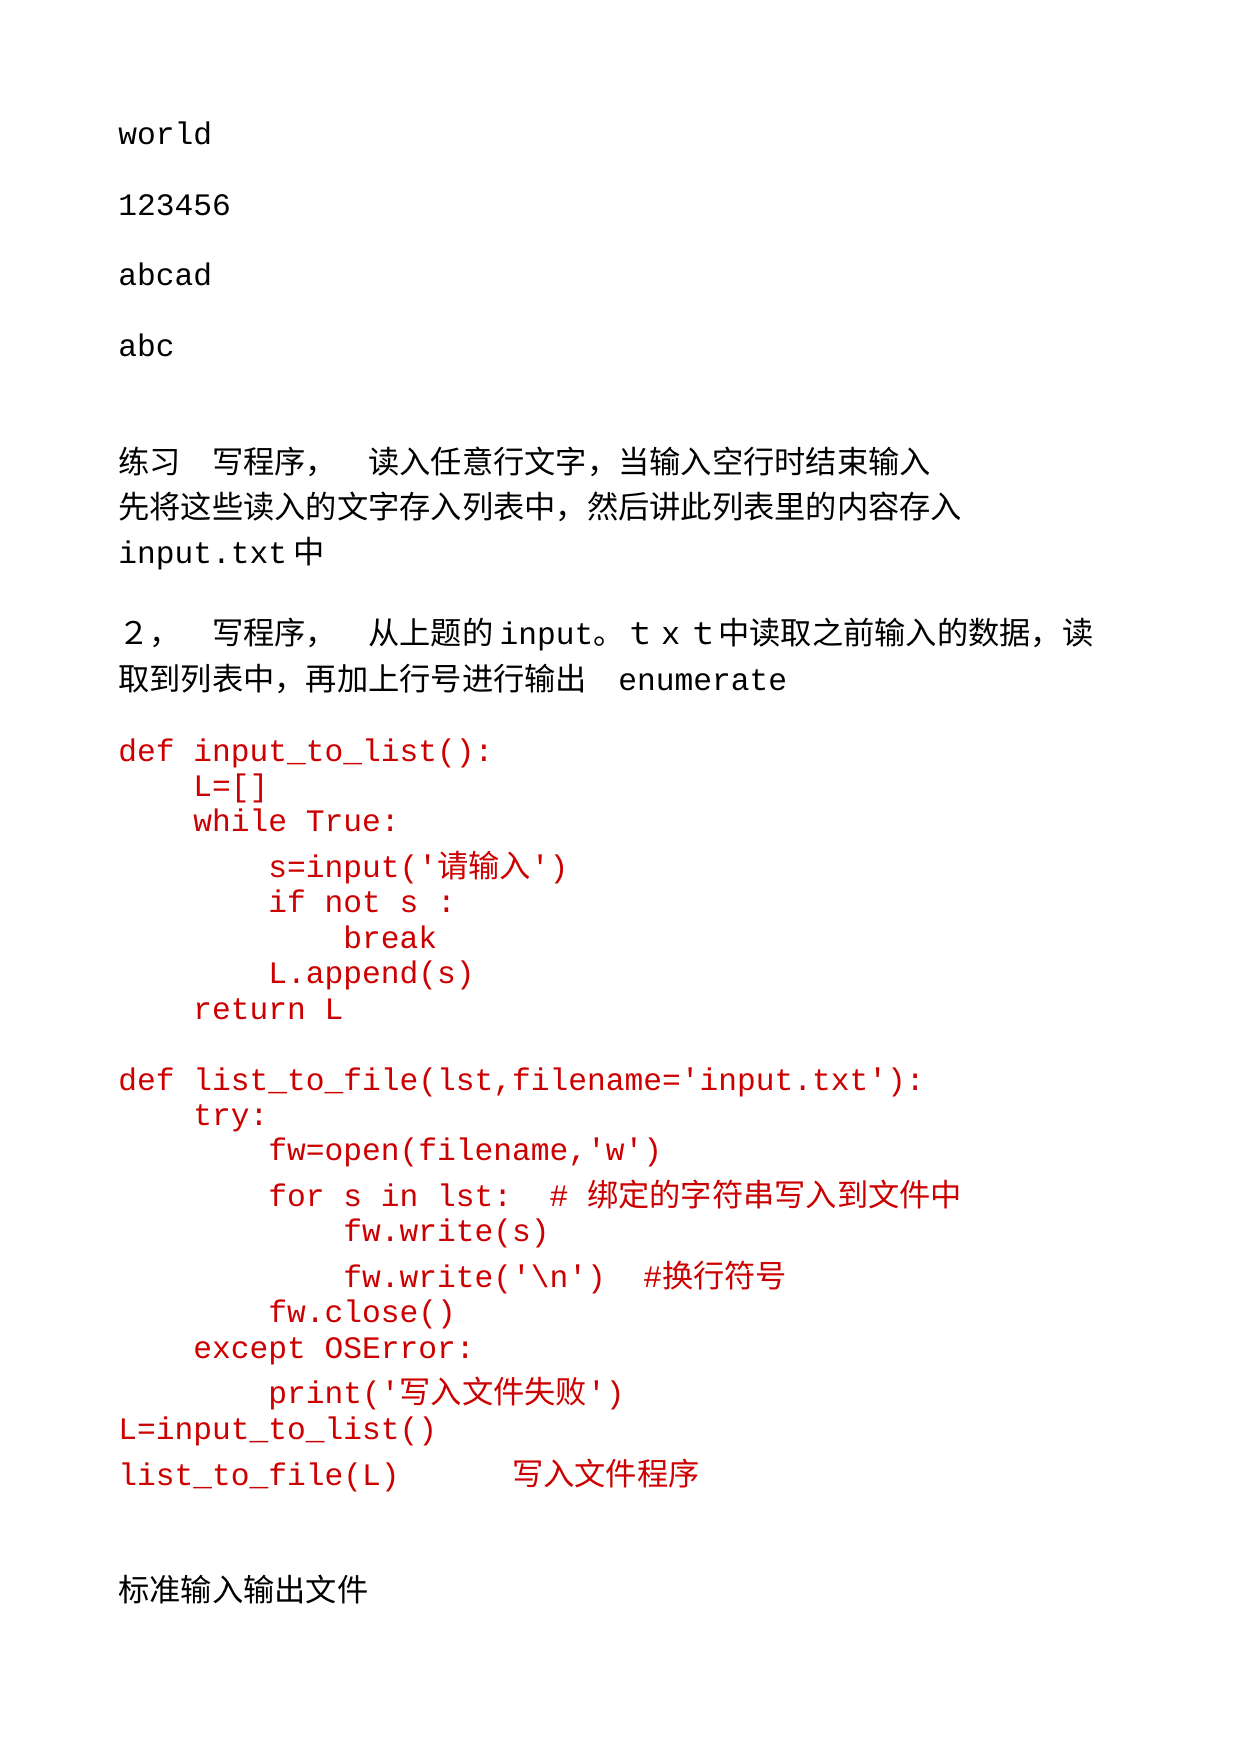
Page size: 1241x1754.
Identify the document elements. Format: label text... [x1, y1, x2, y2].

text print('写入文件失败') [118, 1368, 1122, 1413]
text L.append(s) [118, 958, 1122, 993]
text world [118, 118, 1122, 153]
text break [118, 922, 1122, 958]
text fw.close() [118, 1297, 1122, 1332]
text return L [118, 993, 1122, 1028]
text list_to_file(L) 写入文件程序 [118, 1449, 1122, 1494]
text fw.write('\n') #换行符号 [118, 1251, 1122, 1297]
text 练习 写程序， 读入任意行文字，当输入空行时结束输入 [118, 437, 1122, 482]
text for s in lst: # 绑定的字符串写入到文件中 [118, 1170, 1122, 1216]
text ２， 写程序， 从上题的input。ｔｘｔ中读取之前输入的数据，读取到列表中，再加上行号进行输出 enumerate [118, 608, 1122, 699]
text L=[] [118, 770, 1122, 806]
text except OSError: [118, 1332, 1122, 1368]
text L=input_to_list() [118, 1413, 1122, 1449]
text abc [118, 331, 1122, 366]
text while True: [118, 806, 1122, 841]
text 123456 [118, 189, 1122, 224]
text fw=open(filename,'w') [118, 1135, 1122, 1170]
text 标准输入输出文件 [118, 1565, 1122, 1610]
text def input_to_list(): [118, 735, 1122, 770]
text s=input('请输入') [118, 841, 1122, 887]
text def list_to_file(lst,filename='input.txt'): [118, 1064, 1122, 1099]
text try: [118, 1099, 1122, 1135]
text fw.write(s) [118, 1216, 1122, 1251]
text 先将这些读入的文字存入列表中，然后讲此列表里的内容存入input.txt中 [118, 482, 1122, 573]
text if not s : [118, 887, 1122, 922]
text abcad [118, 260, 1122, 295]
